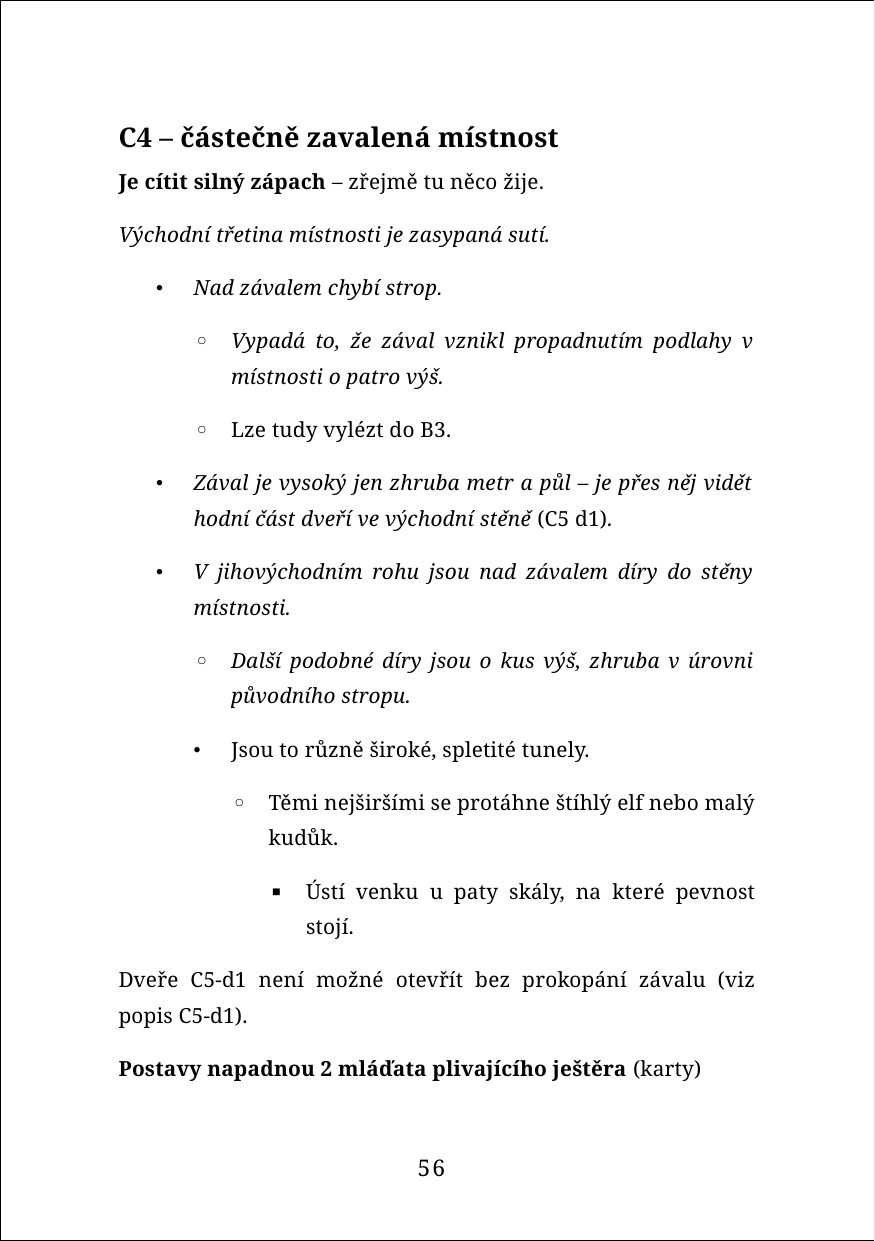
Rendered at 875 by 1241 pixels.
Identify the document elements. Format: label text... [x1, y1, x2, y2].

text Postavy napadnou 2 mláďata plivajícího ještěra (karty) [118, 1054, 756, 1083]
list Těmi nejširšími se protáhne štíhlý elf nebo malý kudůk. [231, 788, 756, 852]
subtitle C4 – částečně zavalená místnost [118, 118, 756, 155]
text Východní třetina místnosti je zasypaná sutí. [118, 220, 756, 248]
list V jihovýchodním rohu jsou nad závalem díry do stěny místnosti. [156, 557, 756, 621]
text Dveře C5-d1 není možné otevřít bez prokopání závalu (viz popis C5-d1). [118, 966, 756, 1029]
list Nad závalem chybí strop. [156, 273, 756, 302]
text Je cítit silný zápach – zřejmě tu něco žije. [118, 167, 756, 195]
list Jsou to různě široké, spletité tunely. [193, 735, 756, 763]
list Lze tudy vylézt do B3. [193, 415, 756, 444]
list Zával je vysoký jen zhruba metr a půl – je přes něj vidět hodní část dveří ve východní stěně (C5 d1). [156, 468, 756, 532]
list Další podobné díry jsou o kus výš, zhruba v úrovni původního stropu. [193, 646, 756, 710]
list Vypadá to, že zával vznikl propadnutím podlahy v místnosti o patro výš. [193, 327, 756, 391]
list Ústí venku u paty skály, na které pevnost stojí. [268, 877, 756, 941]
